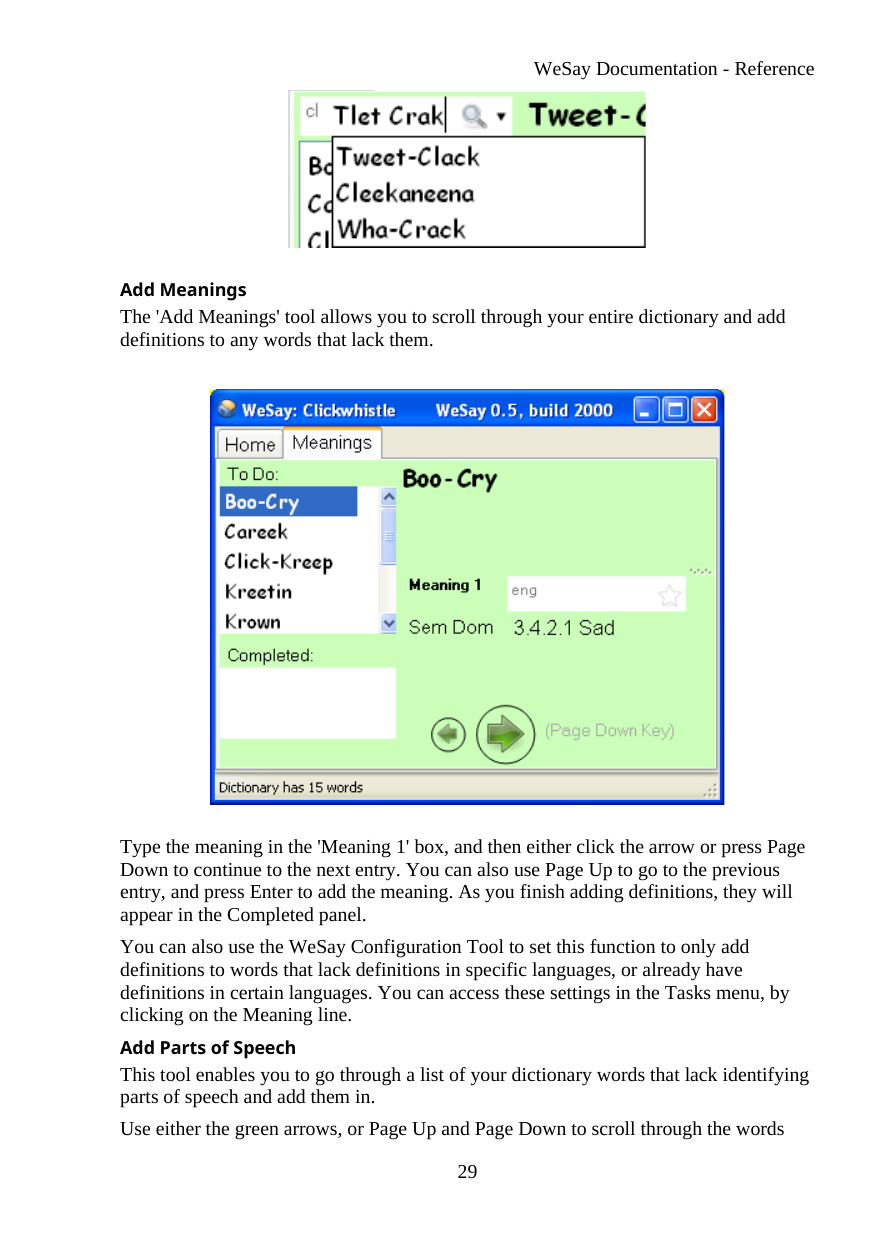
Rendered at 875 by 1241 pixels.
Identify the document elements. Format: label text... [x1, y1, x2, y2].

text Type the meaning in the 'Meaning 1' box, and then either click the arrow or press Page Down to continue to the next entry. You can also use Page Up to go to the previous entry, and press Enter to add the meaning. As you finish adding definitions, they will appear in the Completed panel. [120, 359, 814, 926]
text Use either the green arrows, or Page Up and Page Down to scroll through the words [120, 1117, 814, 1140]
text The 'Add Meanings' tool allows you to scroll through your entire dictionary and add definitions to any words that lack them. [120, 305, 814, 350]
picture [210, 389, 725, 805]
picture [288, 90, 646, 248]
subtitle Add Meanings [120, 248, 814, 302]
text You can also use the WeSay Configuration Tool to set this function to only add definitions to words that lack definitions in specific languages, or already have definitions in certain languages. You can access these settings in the Tasks menu, by clicking on the Meaning line. [120, 935, 814, 1026]
subtitle Add Parts of Speech [120, 1035, 814, 1059]
text This tool enables you to go through a list of your dictionary words that lack identifying parts of speech and add them in. [120, 1062, 814, 1108]
